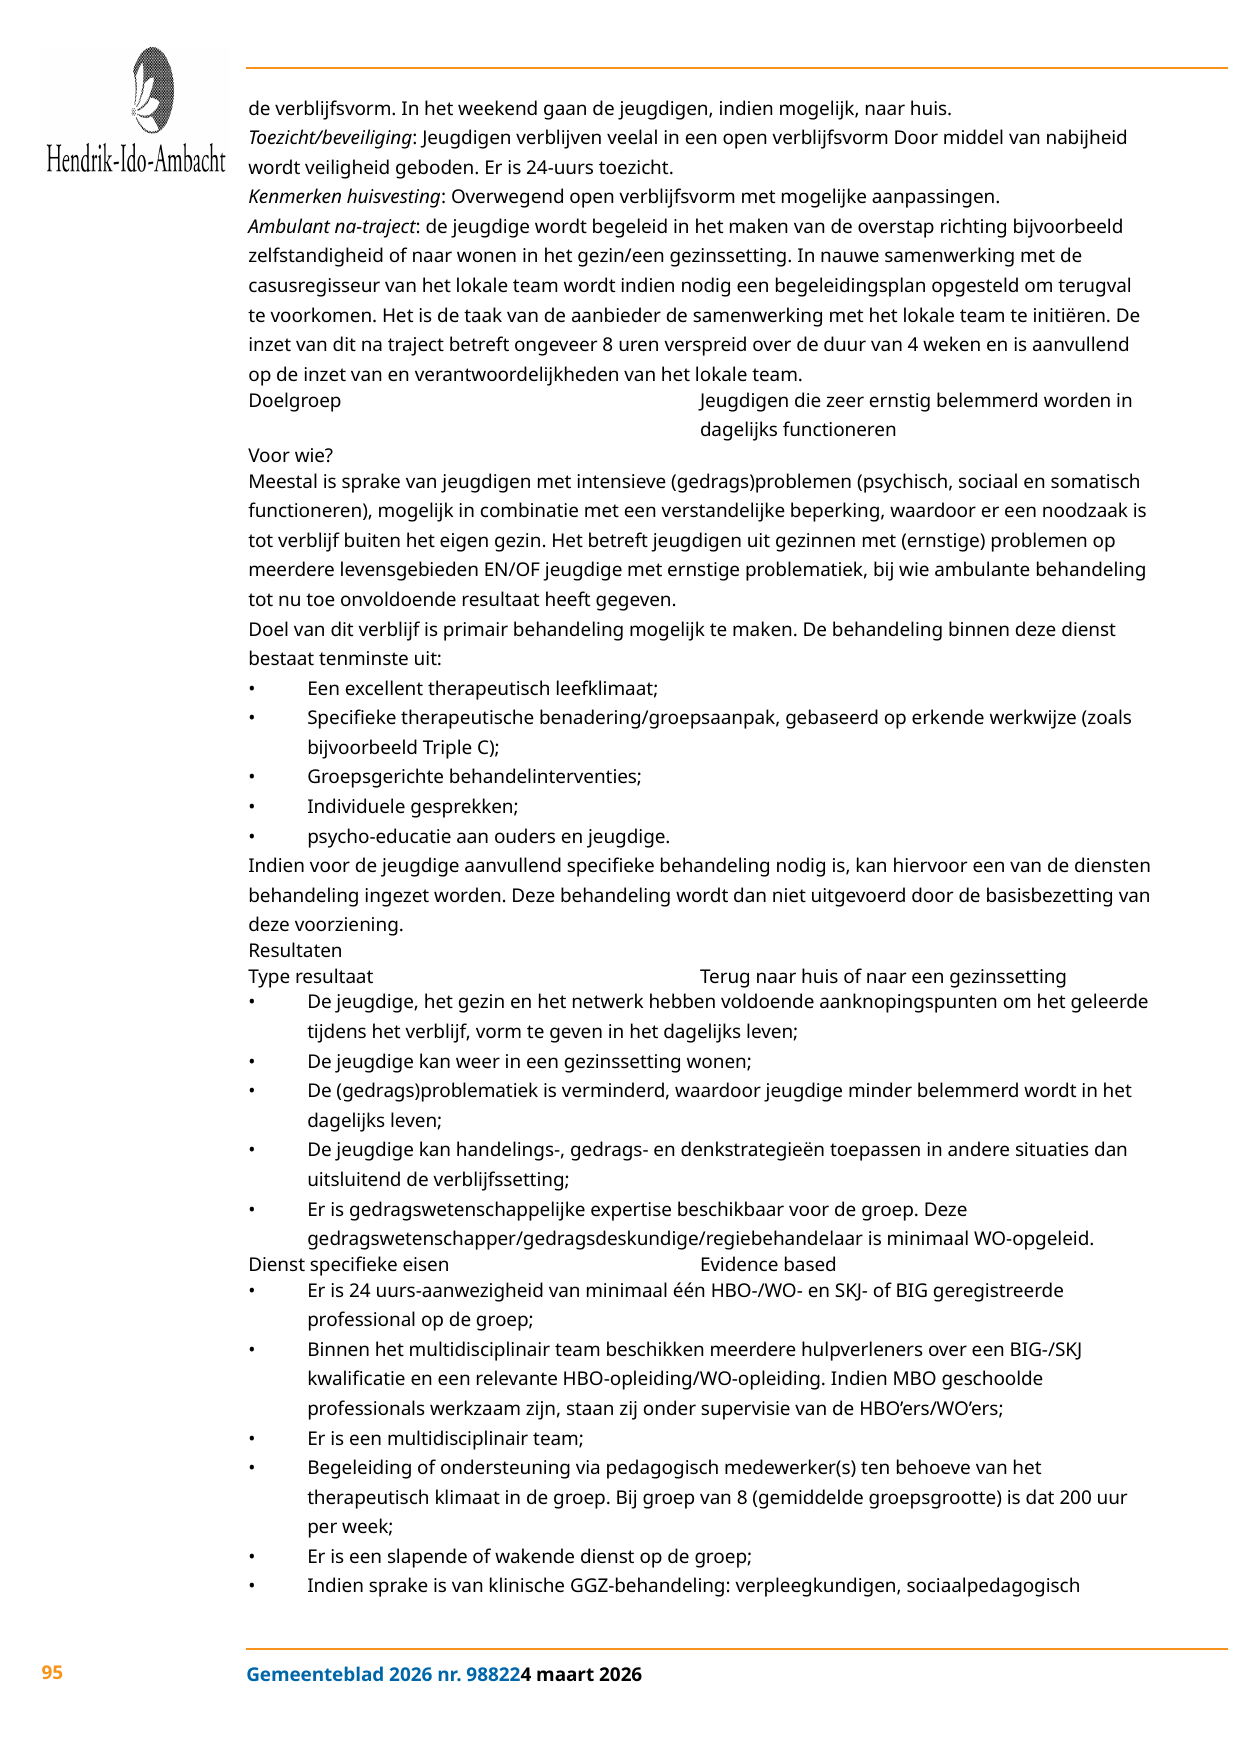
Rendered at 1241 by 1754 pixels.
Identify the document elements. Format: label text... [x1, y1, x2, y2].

table_cell de verblijfsvorm. In het weekend gaan de jeugdigen, indien mogelijk, naar huis. Toezicht/beveiliging: Jeugdigen verblijven veelal in een open verblijfsvorm Door middel van nabijheid wordt veiligheid geboden. Er is 24-uurs toezicht. Kenmerken huisvesting: Overwegend open verblijfsvorm met mogelijke aanpassingen. Ambulant na-traject: de jeugdige wordt begeleid in het maken van de overstap richting bijvoorbeeld zelfstandigheid of naar wonen in het gezin/een gezinssetting. In nauwe samenwerking met de casusregisseur van het lokale team wordt indien nodig een begeleidingsplan opgesteld om terugval te voorkomen. Het is de taak van de aanbieder de samenwerking met het lokale team te initiëren. De inzet van dit na traject betreft ongeveer 8 uren verspreid over de duur van 4 weken en is aanvullend op de inzet van en verantwoordelijkheden van het lokale team. [248, 95, 1152, 387]
table_cell Evidence based [700, 1251, 1152, 1277]
table_cell Type resultaat [248, 963, 700, 989]
table_cell Doelgroep [248, 387, 700, 442]
picture [41, 47, 231, 172]
table_cell Jeugdigen die zeer ernstig belemmerd worden in dagelijks functioneren [700, 387, 1152, 442]
table_cell Meestal is sprake van jeugdigen met intensieve (gedrags)problemen (psychisch, sociaal en somatisch functioneren), mogelijk in combinatie met een verstandelijke beperking, waardoor er een noodzaak is tot verblijf buiten het eigen gezin. Het betreft jeugdigen uit gezinnen met (ernstige) problemen op meerdere levensgebieden EN/OF jeugdige met ernstige problematiek, bij wie ambulante behandeling tot nu toe onvoldoende resultaat heeft gegeven. Doel van dit verblijf is primair behandeling mogelijk te maken. De behandeling binnen deze dienst bestaat tenminste uit: Een excellent therapeutisch leefklimaat; Specifieke therapeutische benadering/groepsaanpak, gebaseerd op erkende werkwijze (zoals bijvoorbeeld Triple C); Groepsgerichte behandelinterventies; Individuele gesprekken; psycho-educatie aan ouders en jeugdige. Indien voor de jeugdige aanvullend specifieke behandeling nodig is, kan hiervoor een van de diensten behandeling ingezet worden. Deze behandeling wordt dan niet uitgevoerd door de basisbezetting van deze voorziening. [248, 468, 1152, 937]
table_cell [700, 937, 1152, 963]
table_cell Resultaten [248, 937, 700, 963]
table_cell [700, 442, 1152, 468]
table_cell Er is 24 uurs-aanwezigheid van minimaal één HBO-/WO- en SKJ- of BIG geregistreerde professional op de groep; Binnen het multidisciplinair team beschikken meerdere hulpverleners over een BIG-/SKJ kwalificatie en een relevante HBO-opleiding/WO-opleiding. Indien MBO geschoolde professionals werkzaam zijn, staan zij onder supervisie van de HBO’ers/WO’ers; Er is een multidisciplinair team; Begeleiding of ondersteuning via pedagogisch medewerker(s) ten behoeve van het therapeutisch klimaat in de groep. Bij groep van 8 (gemiddelde groepsgrootte) is dat 200 uur per week; Er is een slapende of wakende dienst op de groep; Indien sprake is van klinische GGZ-behandeling: verpleegkundigen, sociaalpedagogisch [248, 1277, 1152, 1598]
table_cell Terug naar huis of naar een gezinssetting [700, 963, 1152, 989]
table_cell Dienst specifieke eisen [248, 1251, 700, 1277]
table_cell Voor wie? [248, 442, 700, 468]
table_cell De jeugdige, het gezin en het netwerk hebben voldoende aanknopingspunten om het geleerde tijdens het verblijf, vorm te geven in het dagelijks leven; De jeugdige kan weer in een gezinssetting wonen; De (gedrags)problematiek is verminderd, waardoor jeugdige minder belemmerd wordt in het dagelijks leven; De jeugdige kan handelings-, gedrags- en denkstrategieën toepassen in andere situaties dan uitsluitend de verblijfssetting; Er is gedragswetenschappelijke expertise beschikbaar voor de groep. Deze gedragswetenschapper/gedragsdeskundige/regiebehandelaar is minimaal WO-opgeleid. [248, 989, 1152, 1251]
